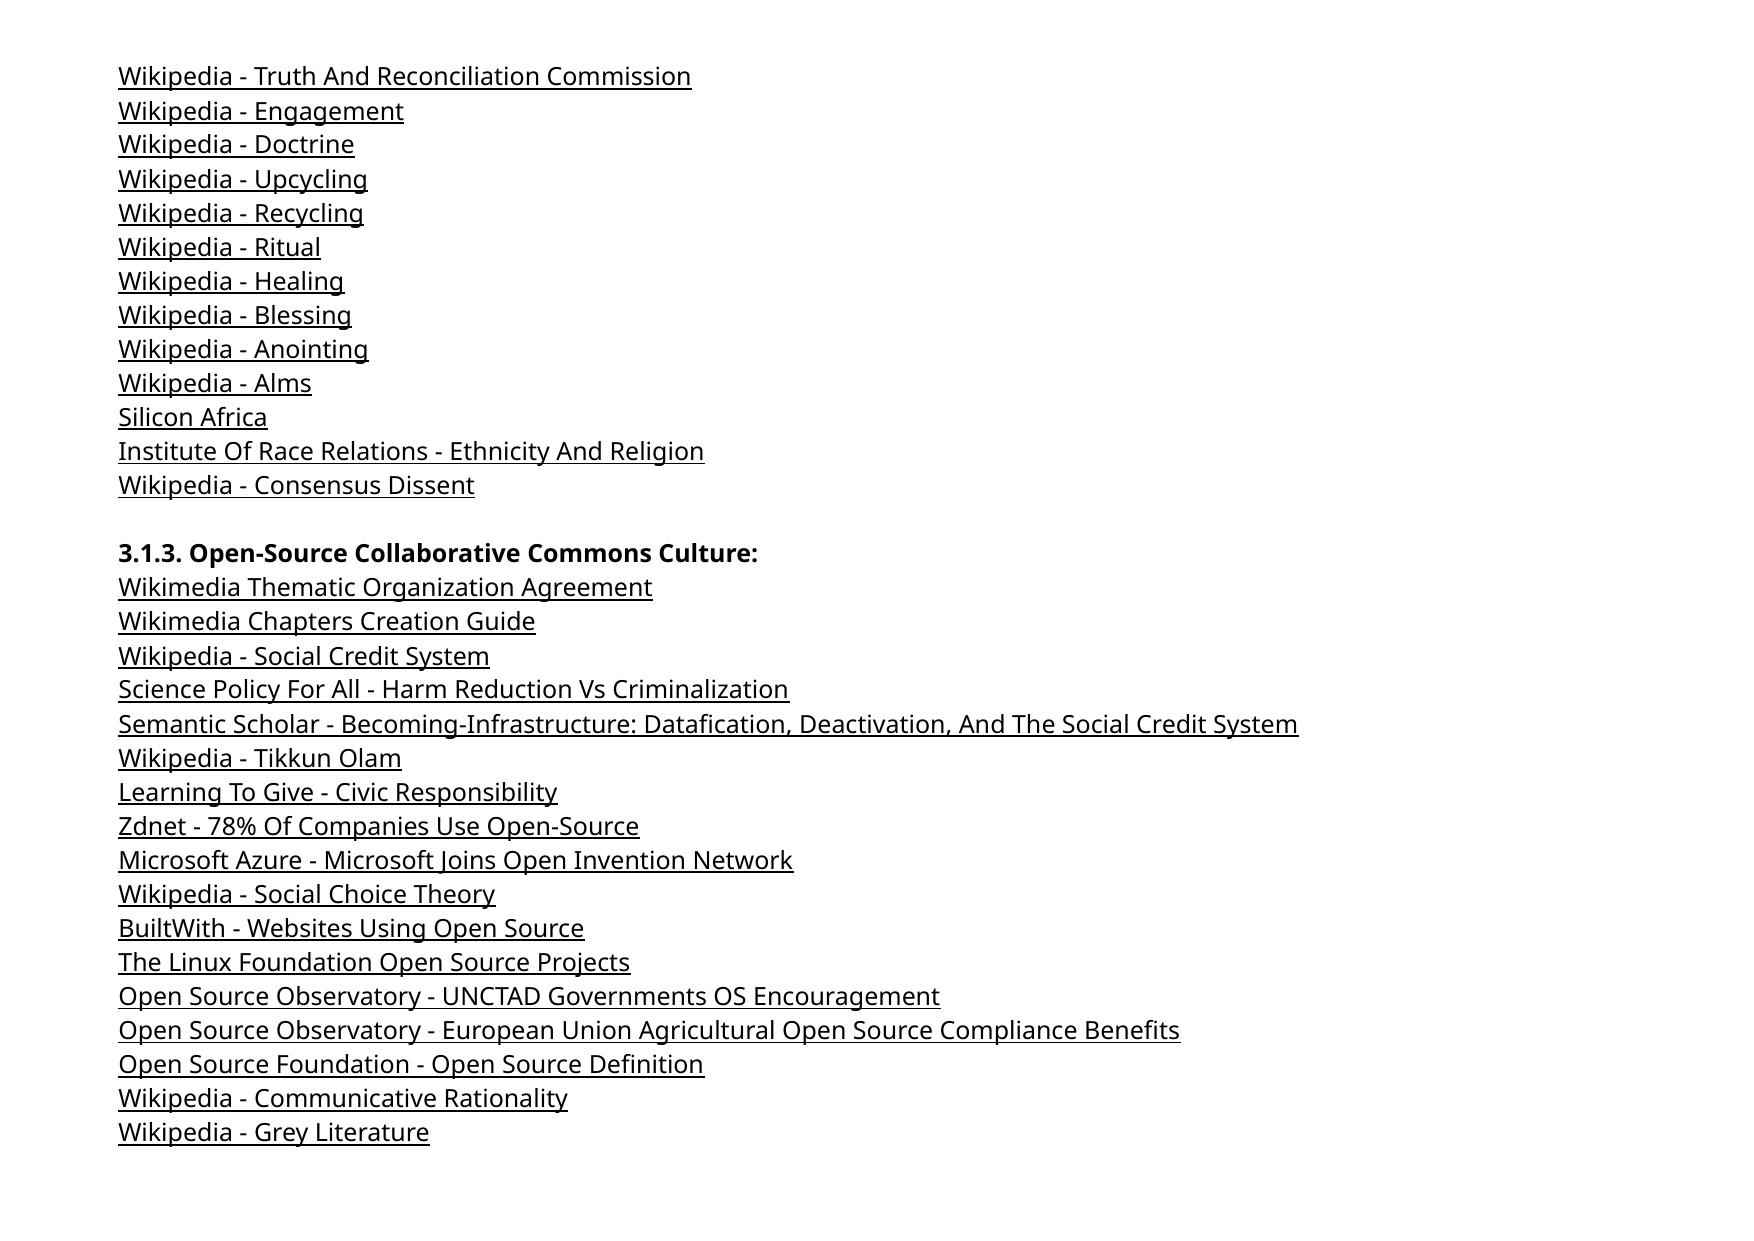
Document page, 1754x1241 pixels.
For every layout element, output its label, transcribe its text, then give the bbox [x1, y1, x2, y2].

subtitle Wikipedia - Ritual [118, 229, 1695, 263]
subtitle Wikipedia - Communicative Rationality [118, 1081, 1695, 1115]
subtitle Wikipedia - Anointing [118, 332, 1695, 366]
subtitle Wikipedia - Consensus Dissent [118, 468, 1695, 502]
subtitle Science Policy For All - Harm Reduction Vs Criminalization [118, 672, 1695, 706]
subtitle The Linux Foundation Open Source Projects [118, 945, 1695, 979]
subtitle BuiltWith - Websites Using Open Source [118, 911, 1695, 945]
subtitle Wikipedia - Social Credit System [118, 638, 1695, 672]
subtitle Open Source Foundation - Open Source Definition [118, 1047, 1695, 1081]
subtitle Wikipedia - Alms [118, 366, 1695, 400]
subtitle Semantic Scholar - Becoming-Infrastructure: Datafication, Deactivation, And The Social Credit System [118, 706, 1695, 740]
subtitle Wikimedia Chapters Creation Guide [118, 604, 1695, 638]
subtitle Wikipedia - Recycling [118, 195, 1695, 229]
subtitle Institute Of Race Relations - Ethnicity And Religion [118, 434, 1695, 468]
subtitle Open Source Observatory - UNCTAD Governments OS Encouragement [118, 979, 1695, 1013]
subtitle Wikipedia - Healing [118, 263, 1695, 297]
subtitle Microsoft Azure - Microsoft Joins Open Invention Network [118, 842, 1695, 877]
subtitle Zdnet - 78% Of Companies Use Open-Source [118, 808, 1695, 842]
subtitle Wikimedia Thematic Organization Agreement [118, 570, 1695, 604]
subtitle Wikipedia - Tikkun Olam [118, 740, 1695, 774]
subtitle Wikipedia - Upcycling [118, 161, 1695, 195]
subtitle Open Source Observatory - European Union Agricultural Open Source Compliance Benefits [118, 1013, 1695, 1047]
subtitle Wikipedia - Truth And Reconciliation Commission [118, 59, 1695, 93]
subtitle Wikipedia - Blessing [118, 297, 1695, 332]
subtitle Wikipedia - Doctrine [118, 127, 1695, 161]
subtitle Wikipedia - Grey Literature [118, 1115, 1695, 1149]
subtitle Wikipedia - Social Choice Theory [118, 877, 1695, 911]
subtitle 3.1.3. Open-Source Collaborative Commons Culture: [118, 536, 1695, 570]
subtitle Wikipedia - Engagement [118, 93, 1695, 127]
subtitle Learning To Give - Civic Responsibility [118, 774, 1695, 808]
subtitle Silicon Africa [118, 400, 1695, 434]
